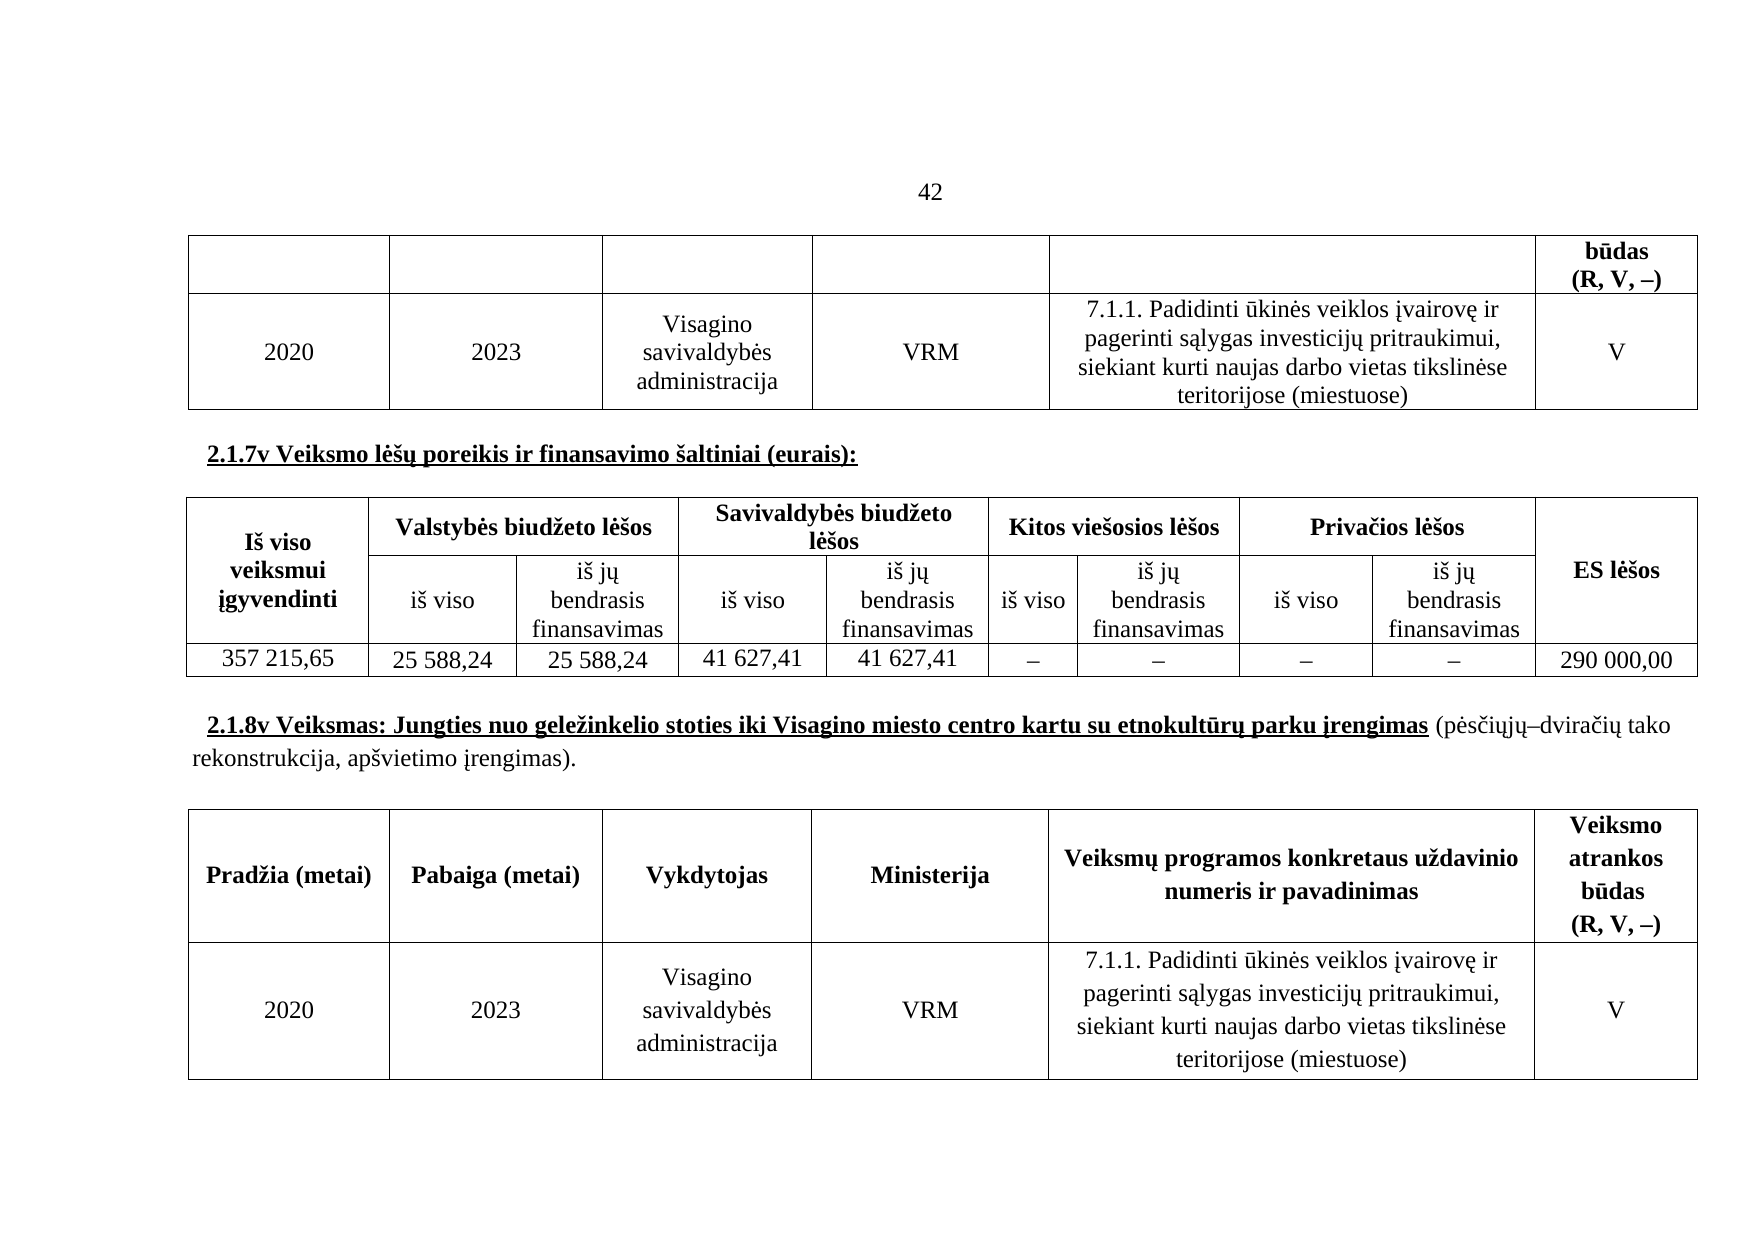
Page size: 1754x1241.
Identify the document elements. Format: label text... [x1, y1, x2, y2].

table_cell 7.1.1. Padidinti ūkinės veiklos įvairovę ir pagerinti sąlygas investicijų pritraukimui, siekiant kurti naujas darbo vietas tikslinėse teritorijose (miestuose) [1050, 294, 1535, 409]
table_header Valstybės biudžeto lėšos [369, 498, 678, 555]
table_header [1050, 236, 1535, 293]
table_cell 2023 [390, 943, 602, 1079]
table_cell 357 215,65 [187, 644, 368, 676]
table_cell 2023 [390, 294, 602, 409]
table_header Kitos viešosios lėšos [989, 498, 1239, 555]
table_header būdas (R, V, –) [1536, 236, 1697, 293]
table_cell iš jų bendrasis finansavimas [827, 556, 988, 642]
table_header Privačios lėšos [1240, 498, 1535, 555]
table_cell Visagino savivaldybės administracija [603, 294, 812, 409]
table_cell – [1240, 644, 1372, 676]
table_cell 2020 [189, 943, 389, 1079]
table_cell iš jų bendrasis finansavimas [517, 556, 678, 642]
table_cell iš jų bendrasis finansavimas [1373, 556, 1535, 642]
table_cell V [1536, 294, 1697, 409]
table_header Pabaiga (metai) [390, 810, 602, 942]
table_header Pradžia (metai) [189, 810, 389, 942]
table_cell 25 588,24 [517, 644, 678, 676]
table_cell iš jų bendrasis finansavimas [1078, 556, 1239, 642]
table_header Savivaldybės biudžeto lėšos [679, 498, 988, 555]
table_cell VRM [813, 294, 1049, 409]
table_cell – [1078, 644, 1239, 676]
table_header Vykdytojas [603, 810, 811, 942]
table_cell Visagino savivaldybės administracija [603, 943, 811, 1079]
table_cell iš viso [1240, 556, 1372, 642]
table_header Ministerija [812, 810, 1048, 942]
table_cell 41 627,41 [827, 644, 988, 676]
table_cell iš viso [989, 556, 1077, 642]
table_cell 25 588,24 [369, 644, 516, 676]
text 2.1.8v Veiksmas: Jungties nuo geležinkelio stoties iki Visagino miesto centro kartu su etnokultūrų parku įrengimas (pėsčiųjų–dviračių tako rekonstrukcija, apšvietimo įrengimas). [192, 710, 1683, 772]
text 2.1.7v Veiksmo lėšų poreikis ir finansavimo šaltiniai (eurais): [177, 439, 1683, 468]
table_cell iš viso [369, 556, 516, 642]
table_header [603, 236, 812, 293]
table_header Iš viso veiksmui įgyvendinti [187, 498, 368, 642]
table_header [390, 236, 602, 293]
table_cell V [1535, 943, 1697, 1079]
table_header ES lėšos [1536, 498, 1697, 642]
table_cell – [989, 644, 1077, 676]
table_cell 290 000,00 [1536, 644, 1697, 676]
table_header Veiksmų programos konkretaus uždavinio numeris ir pavadinimas [1049, 810, 1534, 942]
table_cell – [1373, 644, 1535, 676]
table_cell 41 627,41 [679, 644, 826, 676]
table_cell iš viso [679, 556, 826, 642]
table_cell VRM [812, 943, 1048, 1079]
table_header Veiksmo atrankos būdas (R, V, –) [1535, 810, 1697, 942]
table_header [813, 236, 1049, 293]
table_cell 7.1.1. Padidinti ūkinės veiklos įvairovę ir pagerinti sąlygas investicijų pritraukimui, siekiant kurti naujas darbo vietas tikslinėse teritorijose (miestuose) [1049, 943, 1534, 1079]
table_header [189, 236, 389, 293]
table_cell 2020 [189, 294, 389, 409]
